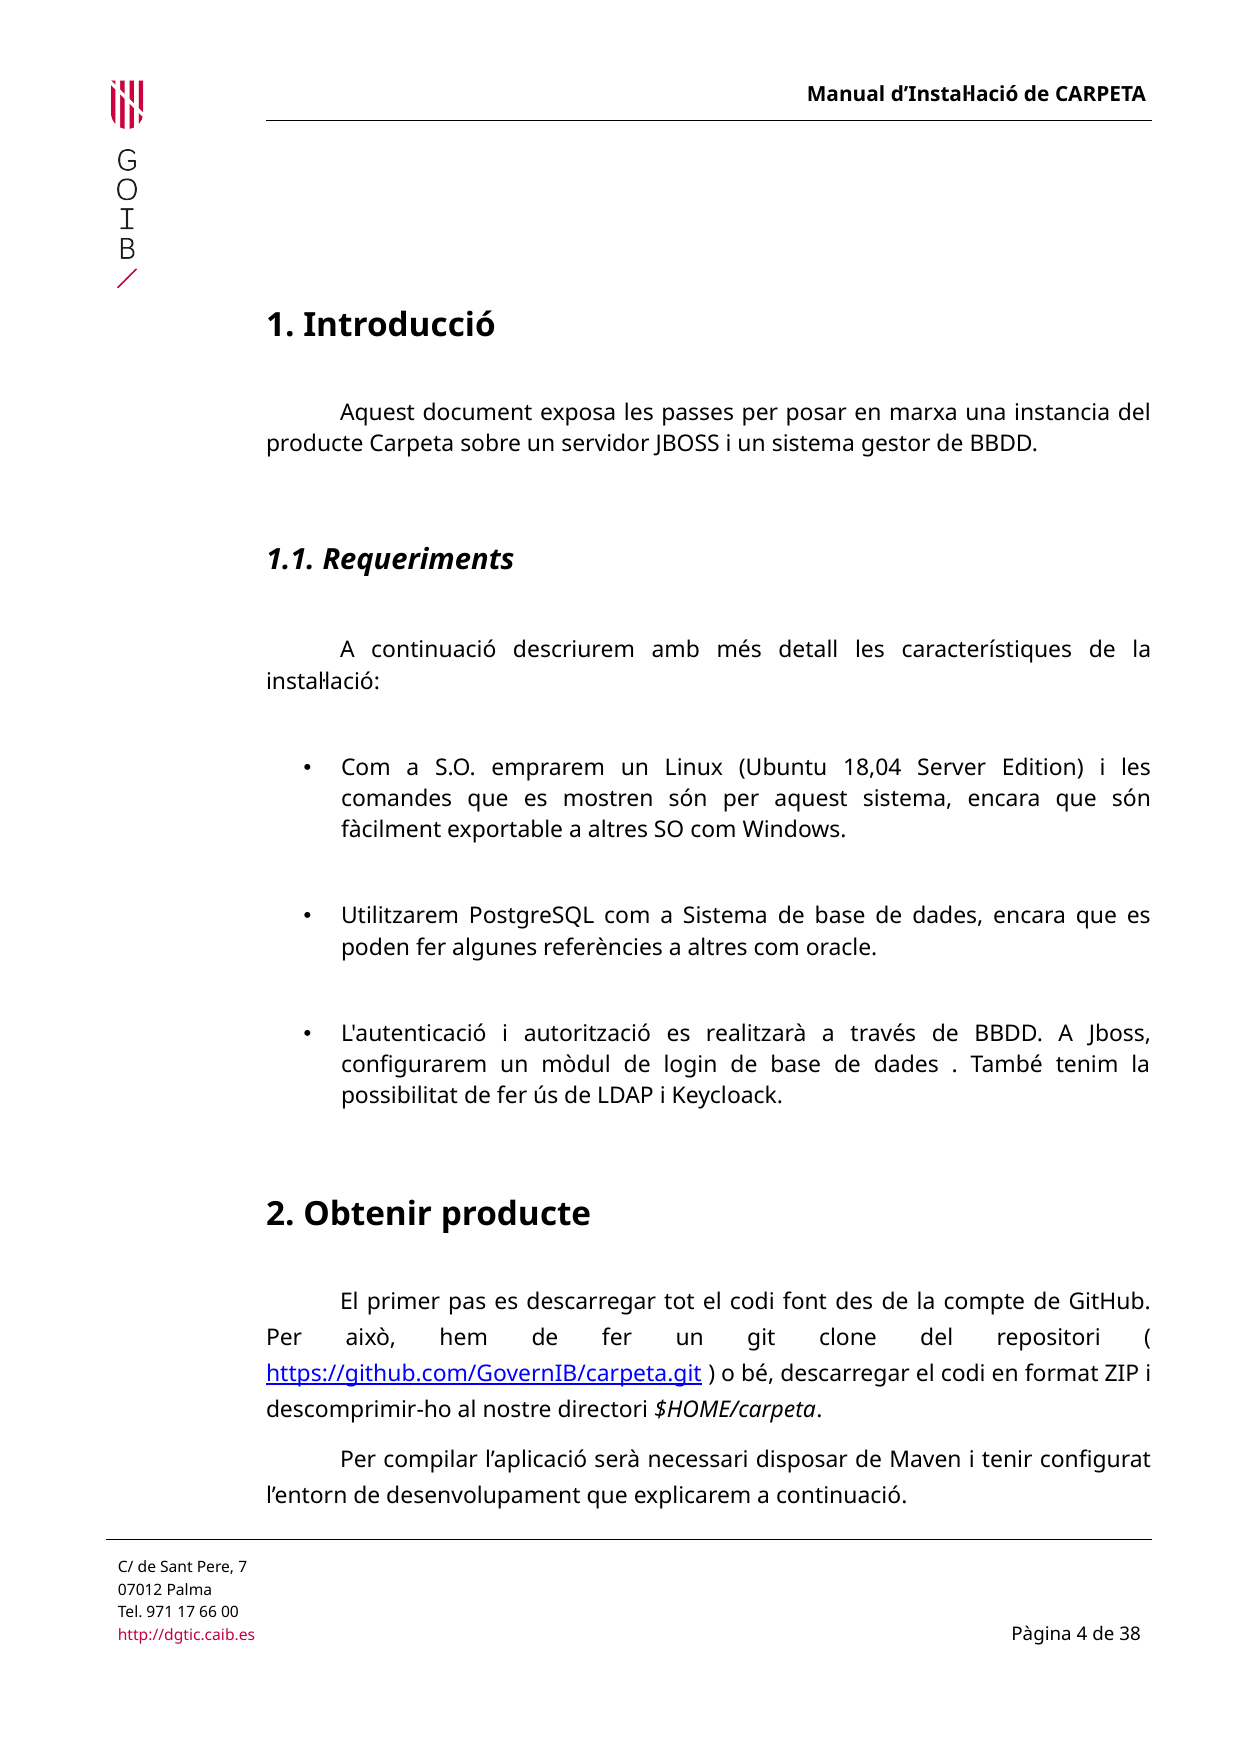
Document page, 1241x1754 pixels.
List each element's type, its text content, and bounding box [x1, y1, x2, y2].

text El primer pas es descarregar tot el codi font des de la compte de GitHub. Per això, hem de fer un git clone del repositori ( https://github.com/GovernIB/carpeta.git ) o bé, descarregar el codi en format ZIP i descomprimir-ho al nostre directori $HOME/carpeta. [266, 1285, 1152, 1424]
picture [82, 57, 172, 319]
text Per compilar l’aplicació serà necessari disposar de Maven i tenir configurat l’entorn de desenvolupament que explicarem a continuació. [266, 1443, 1152, 1510]
text A continuació descriurem amb més detall les característiques de la instal·lació: [266, 633, 1152, 696]
list Utilitzarem PostgreSQL com a Sistema de base de dades, encara que es poden fer algunes referències a altres com oracle. [303, 899, 1152, 962]
subtitle Obtenir producte [266, 1190, 1152, 1235]
text Aquest document exposa les passes per posar en marxa una instancia del producte Carpeta sobre un servidor JBOSS i un sistema gestor de BBDD. [266, 396, 1152, 458]
subtitle Introducció [266, 301, 1152, 347]
list Com a S.O. emprarem un Linux (Ubuntu 18,04 Server Edition) i les comandes que es mostren són per aquest sistema, encara que són fàcilment exportable a altres SO com Windows. [303, 751, 1152, 844]
subtitle Requeriments [266, 538, 1152, 578]
list L'autenticació i autorització es realitzarà a través de BBDD. A Jboss, configurarem un mòdul de login de base de dades . També tenim la possibilitat de fer ús de LDAP i Keycloack. [303, 1016, 1152, 1110]
